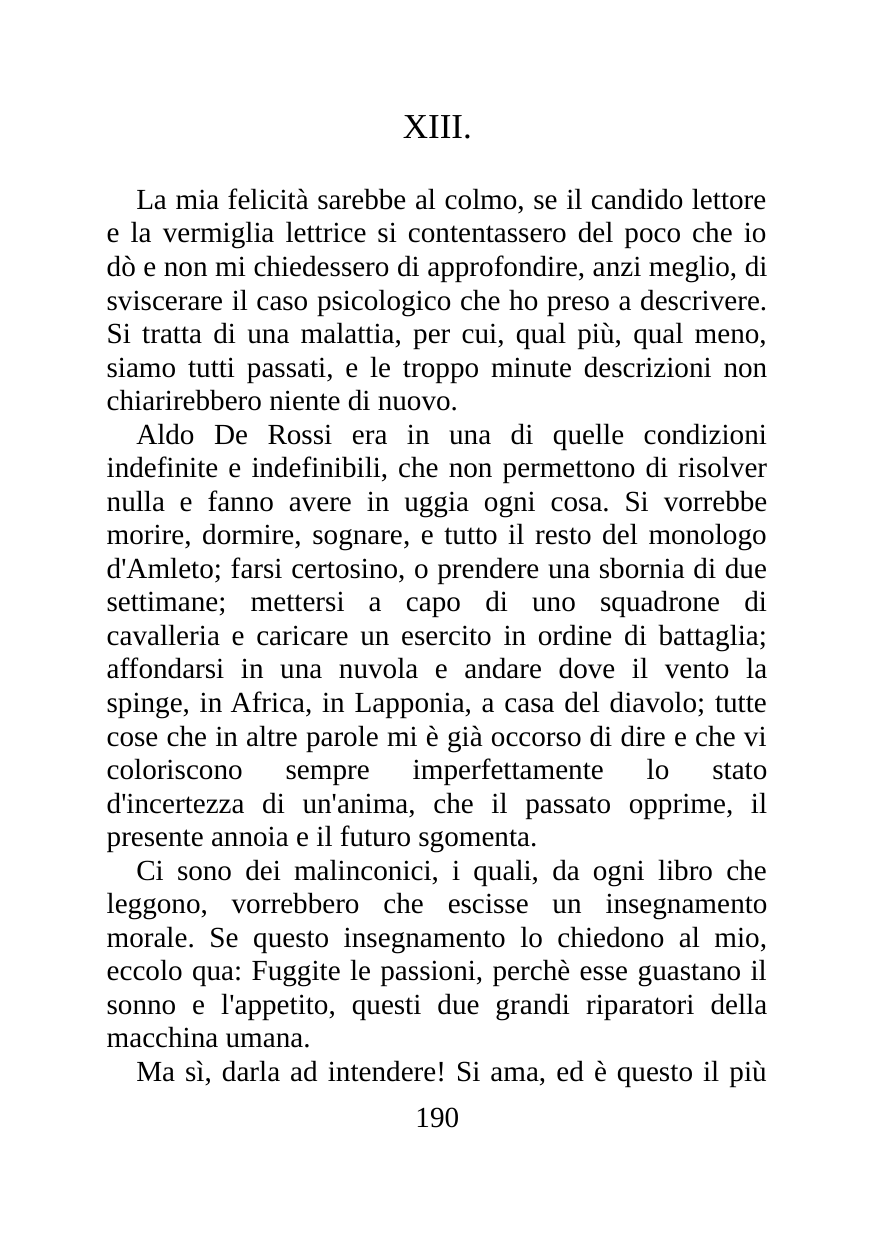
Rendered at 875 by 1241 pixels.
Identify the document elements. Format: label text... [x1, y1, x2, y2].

subtitle XIII. [106, 106, 768, 147]
text Ma sì, darla ad intendere! Si ama, ed è questo il più [106, 1054, 768, 1088]
text Ci sono dei malinconici, i quali, da ogni libro che leggono, vorrebbero che escisse un insegnamento morale. Se questo insegnamento lo chiedono al mio, eccolo qua: Fuggite le passioni, perchè esse guastano il sonno e l'appetito, questi due grandi riparatori della macchina umana. [106, 853, 768, 1054]
text La mia felicità sarebbe al colmo, se il candido lettore e la vermiglia lettrice si contentassero del poco che io dò e non mi chiedessero di approfondire, anzi meglio, di sviscerare il caso psicologico che ho preso a descrivere. Si tratta di una malattia, per cui, qual più, qual meno, siamo tutti passati, e le troppo minute descrizioni non chiarirebbero niente di nuovo. [106, 182, 768, 417]
text Aldo De Rossi era in una di quelle condizioni indefinite e indefinibili, che non permettono di risolver nulla e fanno avere in uggia ogni cosa. Si vorrebbe morire, dormire, sognare, e tutto il resto del monologo d'Amleto; farsi certosino, o prendere una sbornia di due settimane; mettersi a capo di uno squadrone di cavalleria e caricare un esercito in ordine di battaglia; affondarsi in una nuvola e andare dove il vento la spinge, in Africa, in Lapponia, a casa del diavolo; tutte cose che in altre parole mi è già occorso di dire e che vi coloriscono sempre imperfettamente lo stato d'incertezza di un'anima, che il passato opprime, il presente annoia e il futuro sgomenta. [106, 417, 768, 853]
